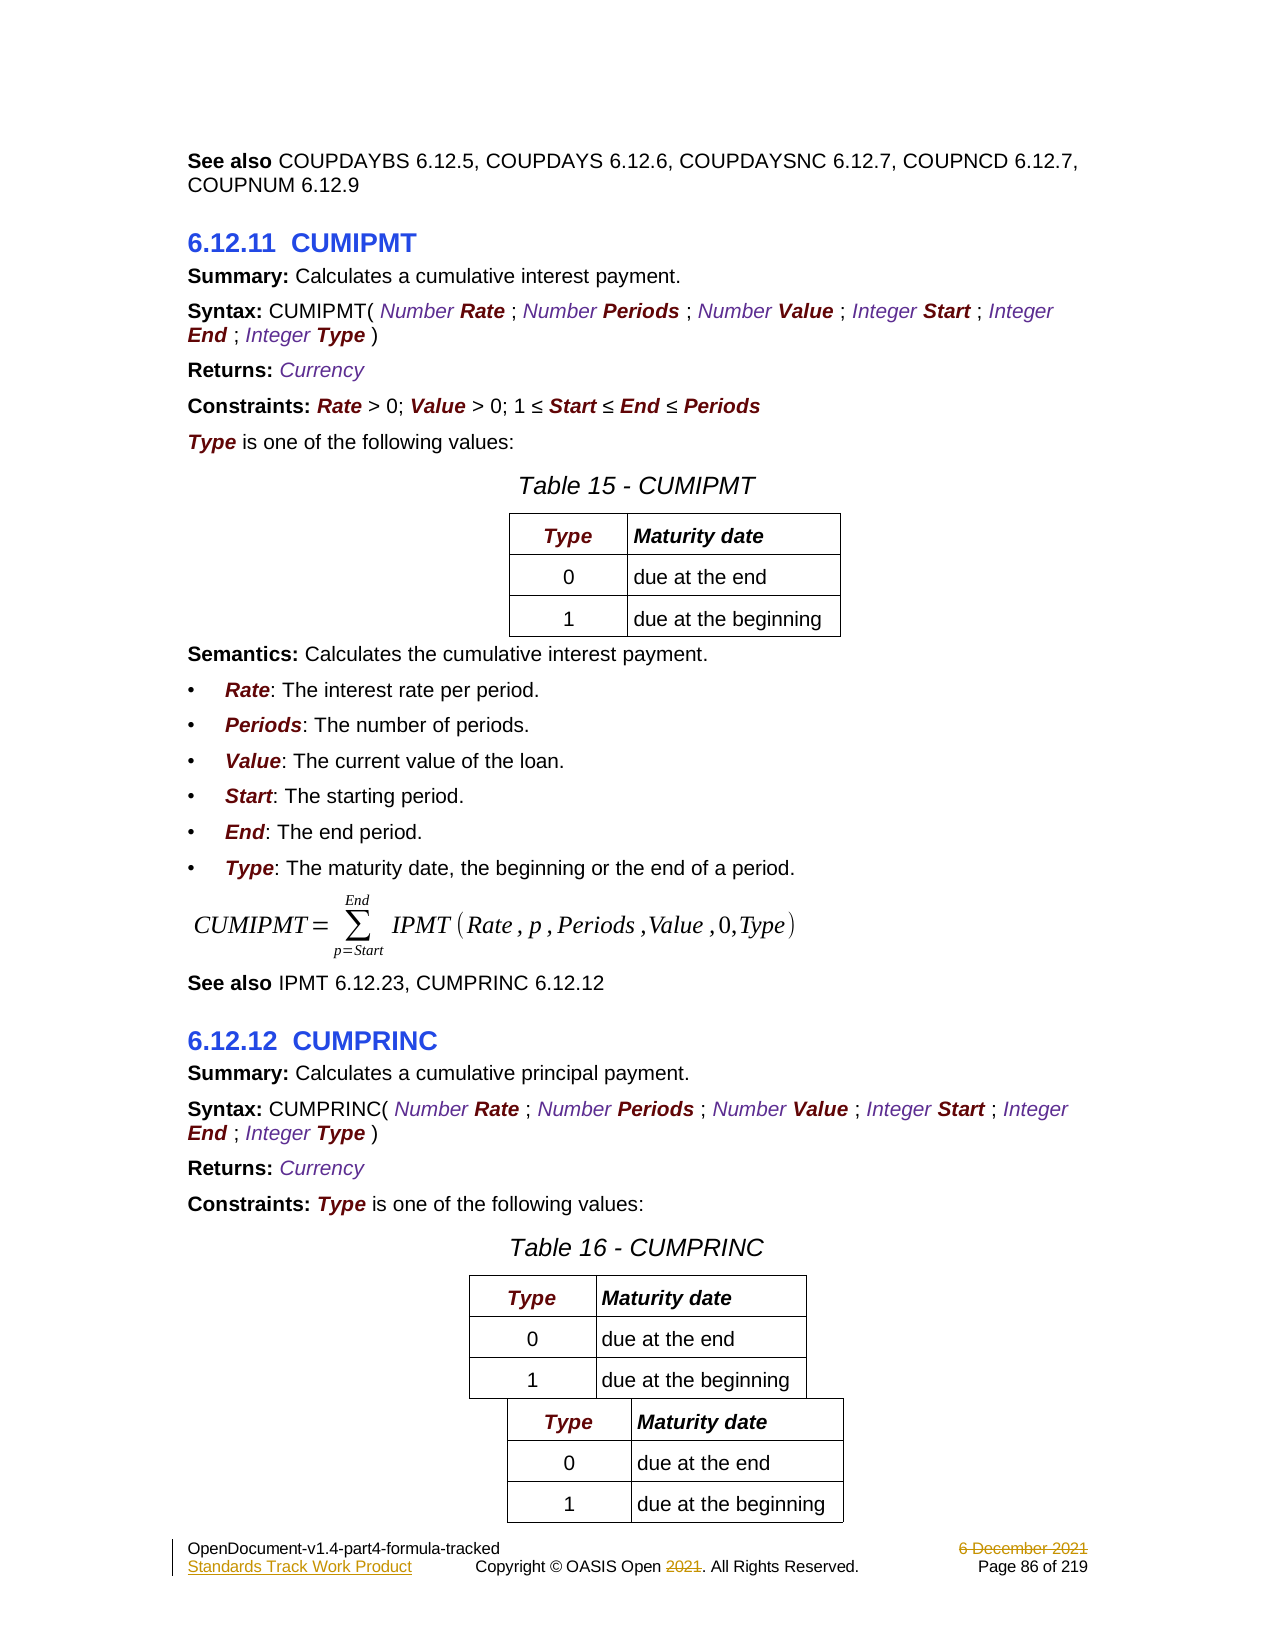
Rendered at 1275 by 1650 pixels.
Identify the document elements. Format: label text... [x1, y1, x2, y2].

table_cell due at the beginning [597, 1358, 806, 1398]
table_cell due at the end [628, 555, 840, 595]
table_cell due at the beginning [632, 1482, 843, 1522]
text Syntax: CUMIPMT( Number Rate ; Number Periods ; Number Value ; Integer Start ; Integer End ; Integer Type ) [187, 300, 1088, 347]
text See also COUPDAYBS 6.12.5, COUPDAYS 6.12.6, COUPDAYSNC 6.12.7, COUPNCD 6.12.7, COUPNUM 6.12.9 [187, 150, 1088, 197]
table_header Maturity date [628, 514, 840, 554]
list Value: The current value of the loan. [187, 749, 1088, 773]
list End: The end period. [187, 821, 1088, 844]
text Constraints: Type is one of the following values: [187, 1192, 1088, 1216]
text Summary: Calculates a cumulative interest payment. [187, 264, 1088, 288]
list Type: The maturity date, the beginning or the end of a period. [187, 856, 1088, 880]
list Start: The starting period. [187, 785, 1088, 808]
list Rate: The interest rate per period. [187, 678, 1088, 702]
text Summary: Calculates a cumulative principal payment. [187, 1062, 1088, 1085]
table_cell 0 [508, 1441, 631, 1481]
table_cell 1 [510, 596, 627, 636]
text Returns: Currency [187, 1157, 1088, 1180]
table_header Type [510, 514, 627, 554]
table_header Type [470, 1276, 596, 1316]
table_cell due at the end [632, 1441, 843, 1481]
table_cell 0 [470, 1317, 596, 1357]
text Type is one of the following values: [187, 430, 1088, 454]
text Syntax: CUMPRINC( Number Rate ; Number Periods ; Number Value ; Integer Start ; Integer End ; Integer Type ) [187, 1097, 1088, 1144]
text Returns: Currency [187, 359, 1088, 382]
subtitle CUMIPMT [187, 228, 1088, 258]
table_header Type [508, 1399, 631, 1439]
table_header Maturity date [597, 1276, 806, 1316]
text Constraints: Rate > 0; Value > 0; 1 ≤ Start ≤ End ≤ Periods [187, 394, 1088, 418]
text See also IPMT 6.12.23, CUMPRINC 6.12.12 [187, 971, 1088, 995]
text Table 15 - CUMIPMT [187, 472, 1088, 500]
table_cell due at the beginning [628, 596, 840, 636]
text Semantics: Calculates the cumulative interest payment. [187, 642, 1088, 666]
table_cell due at the end [597, 1317, 806, 1357]
table_cell 0 [510, 555, 627, 595]
table_cell 1 [470, 1358, 596, 1398]
subtitle CUMPRINC [187, 1026, 1088, 1056]
list Periods: The number of periods. [187, 714, 1088, 737]
text Table 16 - CUMPRINC [187, 1234, 1088, 1262]
table_header Maturity date [632, 1399, 843, 1439]
table_cell 1 [508, 1482, 631, 1522]
